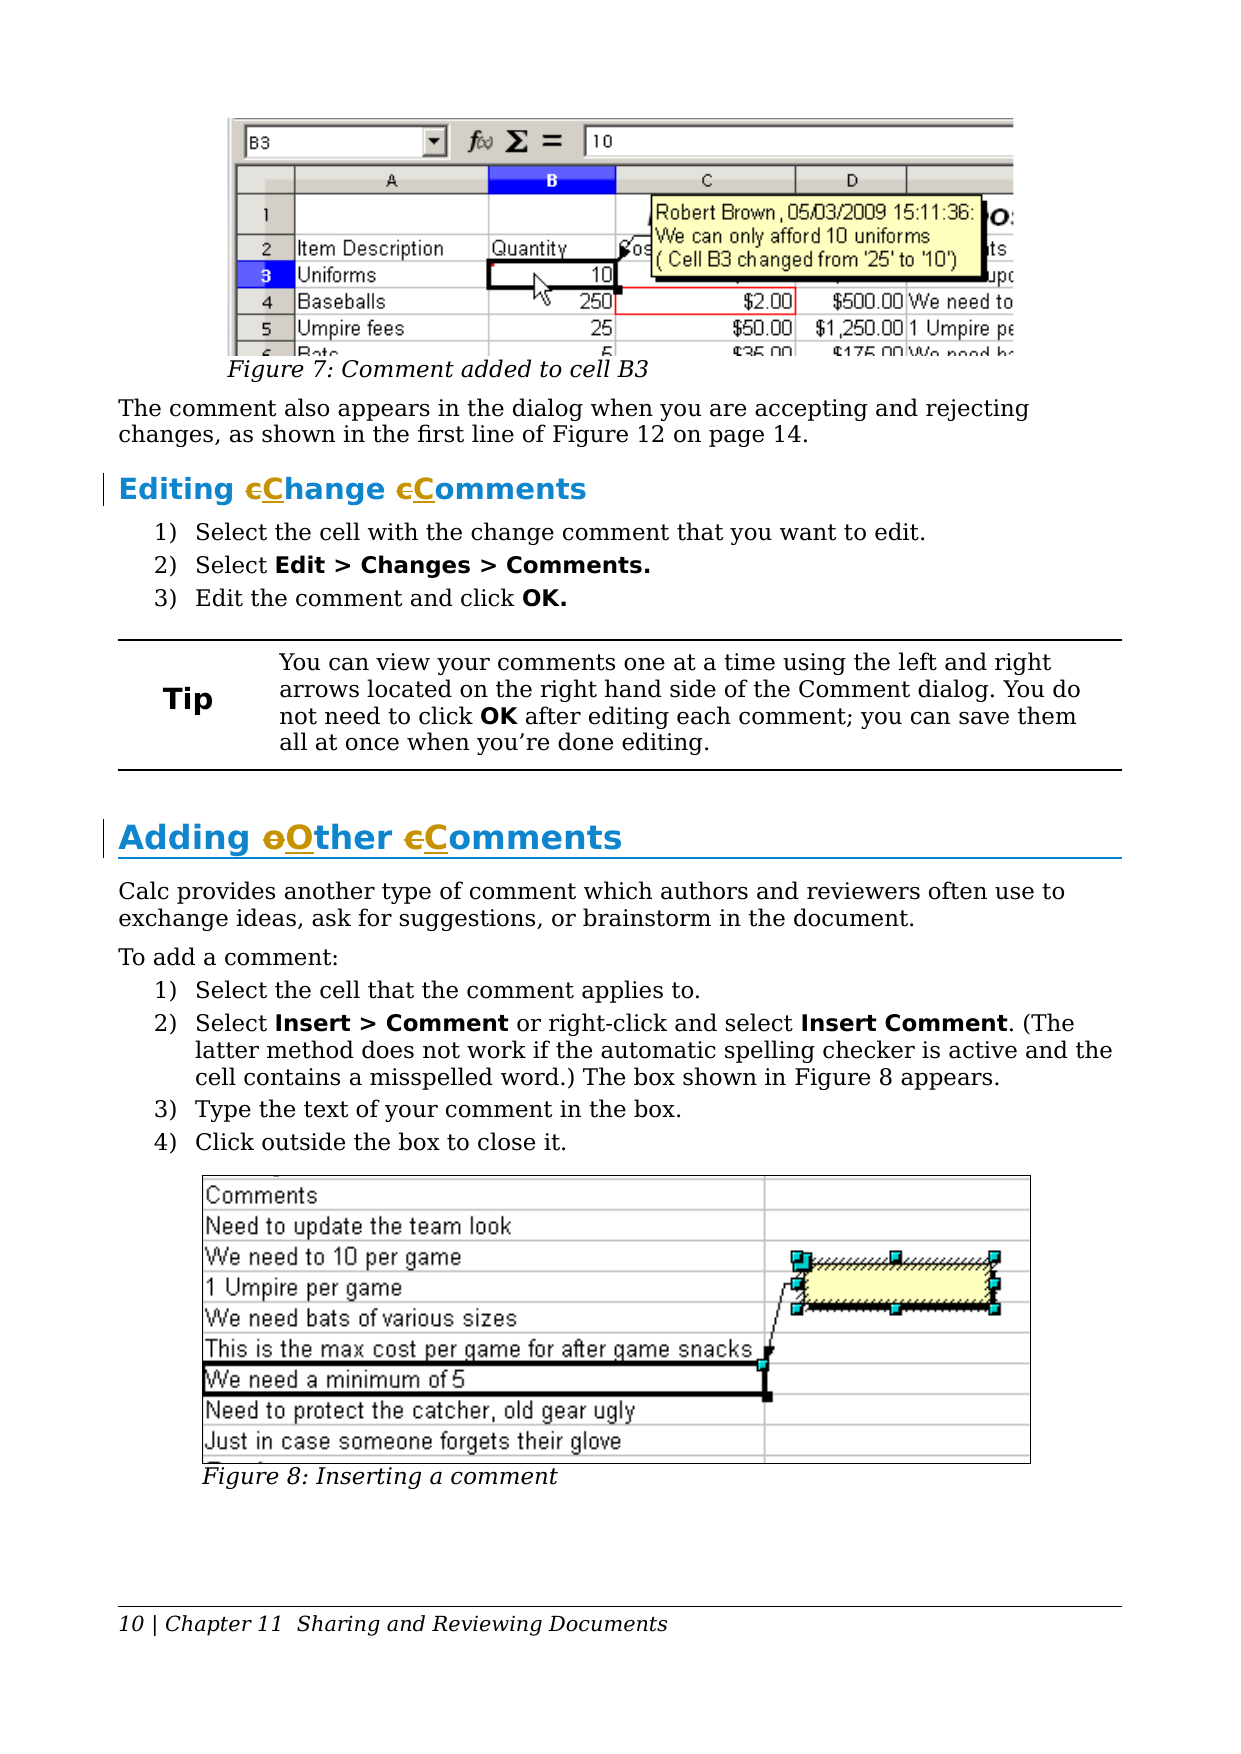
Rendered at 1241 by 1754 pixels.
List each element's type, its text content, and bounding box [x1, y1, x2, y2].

subtitle Editing Change Comments [118, 472, 1122, 506]
list Select the cell with the change comment that you want to edit. [177, 519, 1122, 546]
list Select the cell that the comment applies to. [177, 977, 1122, 1004]
list Type the text of your comment in the box. [177, 1097, 1122, 1123]
text Figure 8: Inserting a comment [202, 1463, 1038, 1490]
list To add a comment: [118, 944, 1122, 971]
text The comment also appears in the dialog when you are accepting and rejecting changes, as shown in the first line of Figure 12 on page 14. [118, 395, 1122, 448]
list Click outside the box to close it. [177, 1129, 1122, 1156]
table_header Tip [118, 641, 258, 769]
list Select Edit > Changes > Comments. [177, 552, 1122, 578]
picture [227, 118, 1014, 356]
text Calc provides another type of comment which authors and reviewers often use to exchange ideas, ask for suggestions, or brainstorm in the document. [118, 878, 1122, 932]
picture [203, 1176, 1030, 1463]
subtitle Adding Other Comments [118, 819, 1122, 857]
text Figure 7: Comment added to cell B3 [227, 356, 1013, 382]
table_header You can view your comments one at a time using the left and right arrows located on the right hand side of the Comment dialog. You do not need to click OK after editing each comment; you can save them all at once when you’re done editing. [258, 641, 1122, 769]
list Select Insert > Comment or right-click and select Insert Comment. (The latter method does not work if the automatic spelling checker is active and the cell contains a misspelled word.) The box shown in Figure 8 appears. [177, 1010, 1122, 1090]
list Edit the comment and click OK. [177, 585, 1122, 611]
